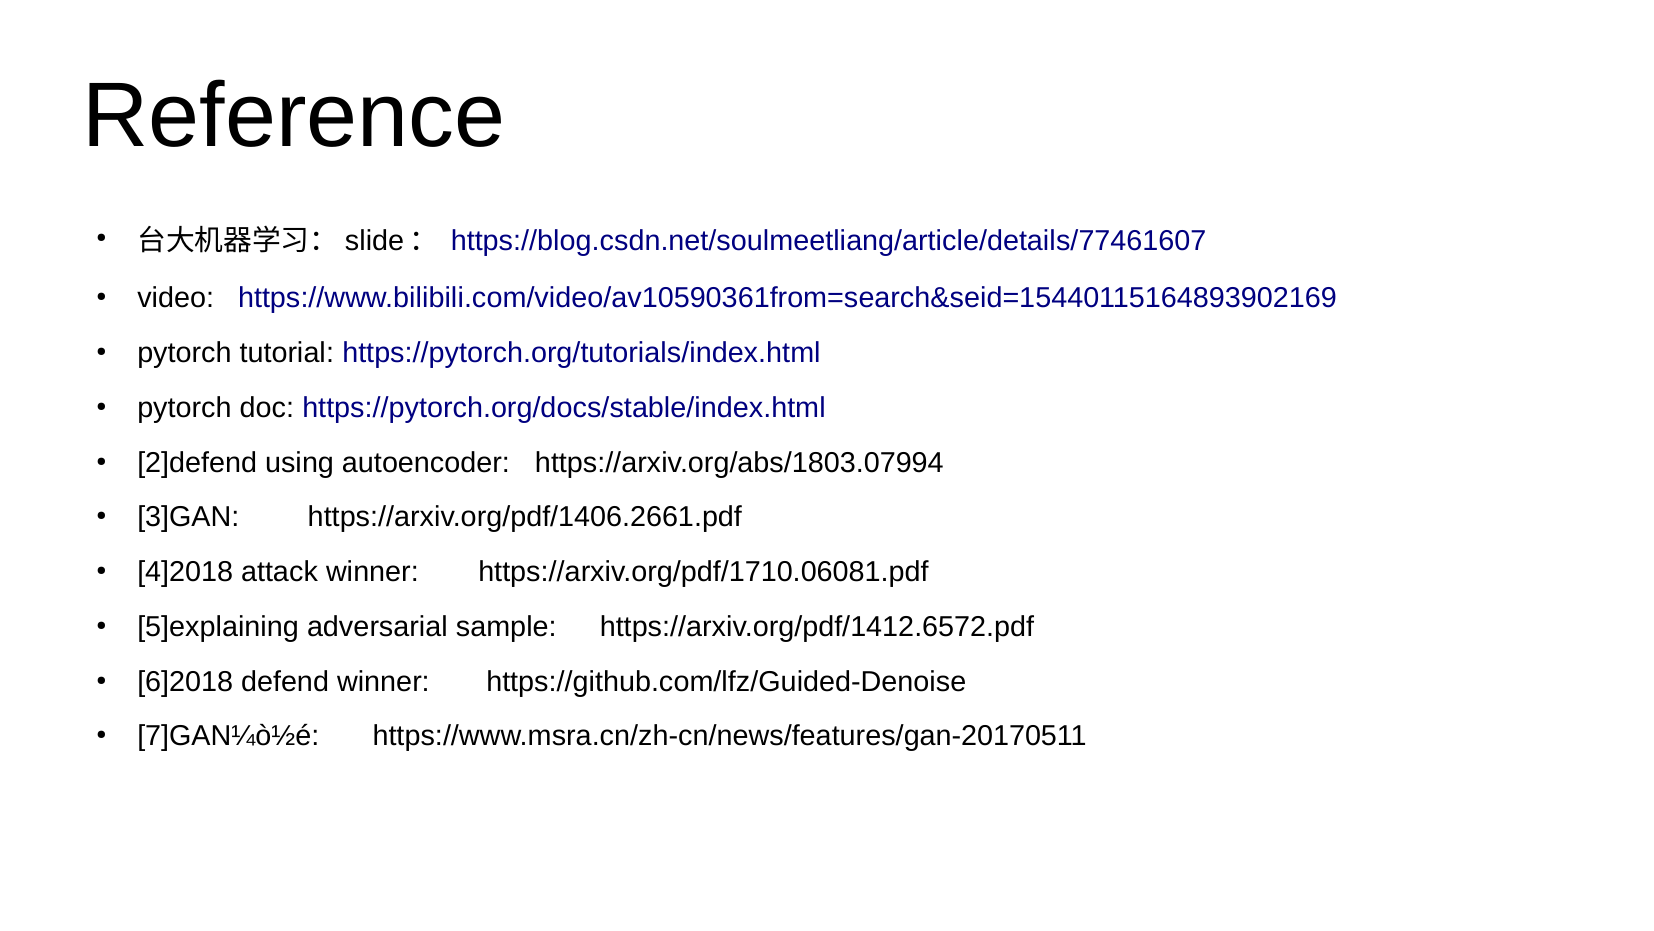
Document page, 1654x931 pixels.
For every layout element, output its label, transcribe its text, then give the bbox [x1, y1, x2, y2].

title Reference [82, 37, 1571, 193]
list 台大机器学习：slide： https://blog.csdn.net/soulmeetliang/article/details/77461607 video: https://www.bilibili.com/video/av10590361from=search&seid=15440115164893902169 pytorch tutorial: https://pytorch.org/tutorials/index.html pytorch doc: https://pytorch.org/docs/stable/index.html [2]defend using autoencoder: https://arxiv.org/abs/1803.07994 [3]GAN: https://arxiv.org/pdf/1406.2661.pdf [4]2018 attack winner: https://arxiv.org/pdf/1710.06081.pdf [5]explaining adversarial sample: https://arxiv.org/pdf/1412.6572.pdf [6]2018 defend winner: https://github.com/lfz/Guided-Denoise [7]GAN¼ò½é: https://www.msra.cn/zh-cn/news/features/gan-20170511 [82, 217, 1571, 758]
